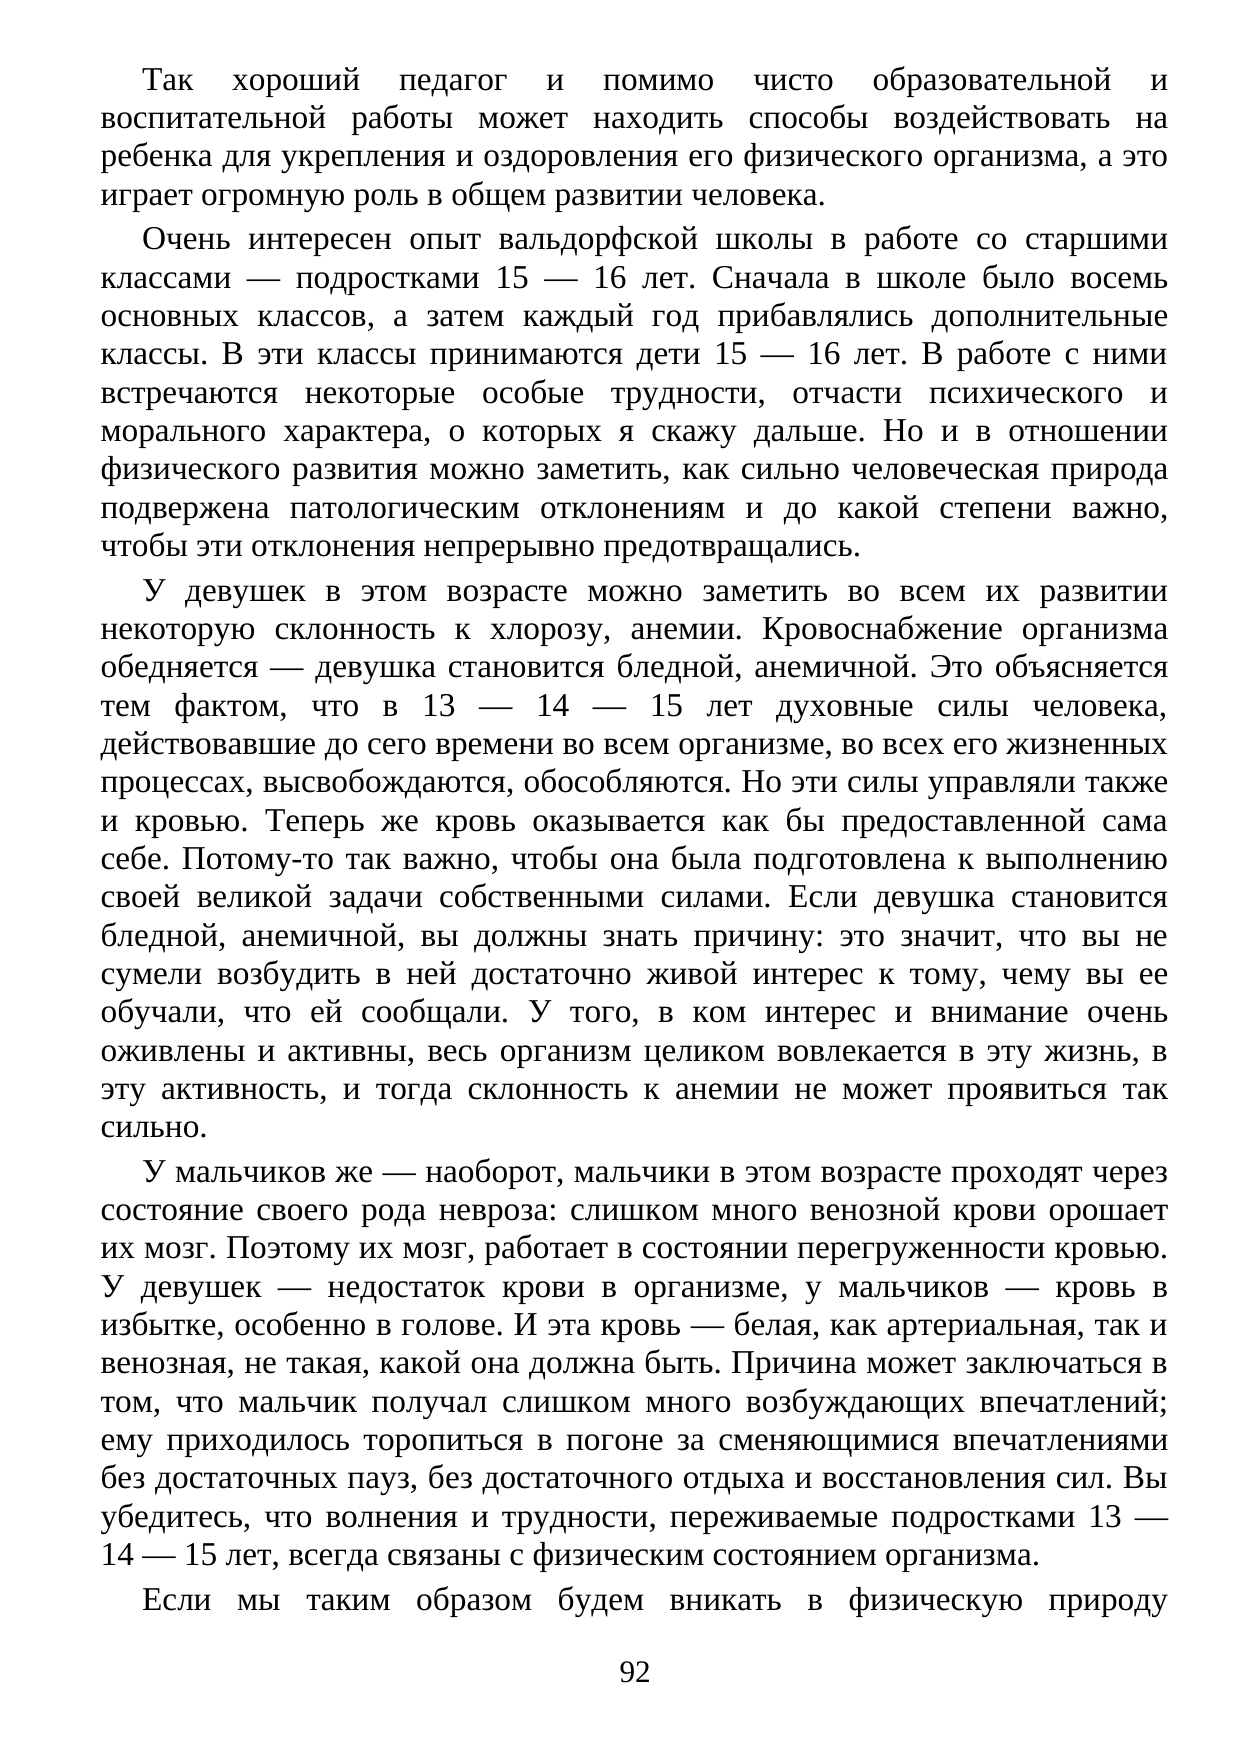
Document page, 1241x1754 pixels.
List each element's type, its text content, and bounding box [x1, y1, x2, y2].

text Так хороший педагог и помимо чисто образовательной и воспитательной работы может находить способы воздействовать на ребенка для укрепления и оздоровления его физического организма, а это играет огромную роль в общем развитии человека. [100, 59, 1169, 212]
text У мальчиков же — наоборот, мальчики в этом возрасте проходят через состояние своего рода невроза: слишком много венозной крови орошает их мозг. Поэтому их мозг, работает в состоянии перегруженности кровью. У девушек — недостаток крови в организме, у мальчиков — кровь в избытке, особенно в голове. И эта кровь — белая, как артериальная, так и венозная, не такая, какой она должна быть. Причина может заключаться в том, что мальчик получал слишком много возбуждающих впечатлений; ему приходилось торопиться в погоне за сменяющимися впечатлениями без достаточных пауз, без достаточного отдыха и восстановления сил. Вы убедитесь, что волнения и трудности, переживаемые подростками 13 — 14 — 15 лет, всегда связаны с физическим состоянием организма. [100, 1151, 1169, 1573]
text У девушек в этом возрасте можно заметить во всем их развитии некоторую склонность к хлорозу, анемии. Кровоснабжение организма обедняется — девушка становится бледной, анемичной. Это объясняется тем фактом, что в 13 — 14 — 15 лет духовные силы человека, действовавшие до сего времени во всем организме, во всех его жизненных процессах, высвобождаются, обособляются. Но эти силы управляли также и кровью. Теперь же кровь оказывается как бы предоставленной сама себе. Потому-то так важно, чтобы она была подготовлена к выполнению своей великой задачи собственными силами. Если девушка становится бледной, анемичной, вы должны знать причину: это значит, что вы не сумели возбудить в ней достаточно живой интерес к тому, чему вы ее обучали, что ей сообщали. У того, в ком интерес и внимание очень оживлены и активны, весь организм целиком вовлекается в эту жизнь, в эту активность, и тогда склонность к анемии не может проявиться так сильно. [100, 570, 1169, 1145]
text Если мы таким образом будем вникать в физическую природу [100, 1579, 1169, 1617]
text Очень интересен опыт вальдорфской школы в работе со старшими классами — подростками 15 — 16 лет. Сначала в школе было восемь основных классов, а затем каждый год прибавлялись дополнительные классы. В эти классы принимаются дети 15 — 16 лет. В работе с ними встречаются некоторые особые трудности, отчасти психического и морального характера, о которых я скажу дальше. Но и в отношении физического развития можно заметить, как сильно человеческая природа подвержена патологическим отклонениям и до какой степени важно, чтобы эти отклонения непрерывно предотвращались. [100, 219, 1169, 564]
